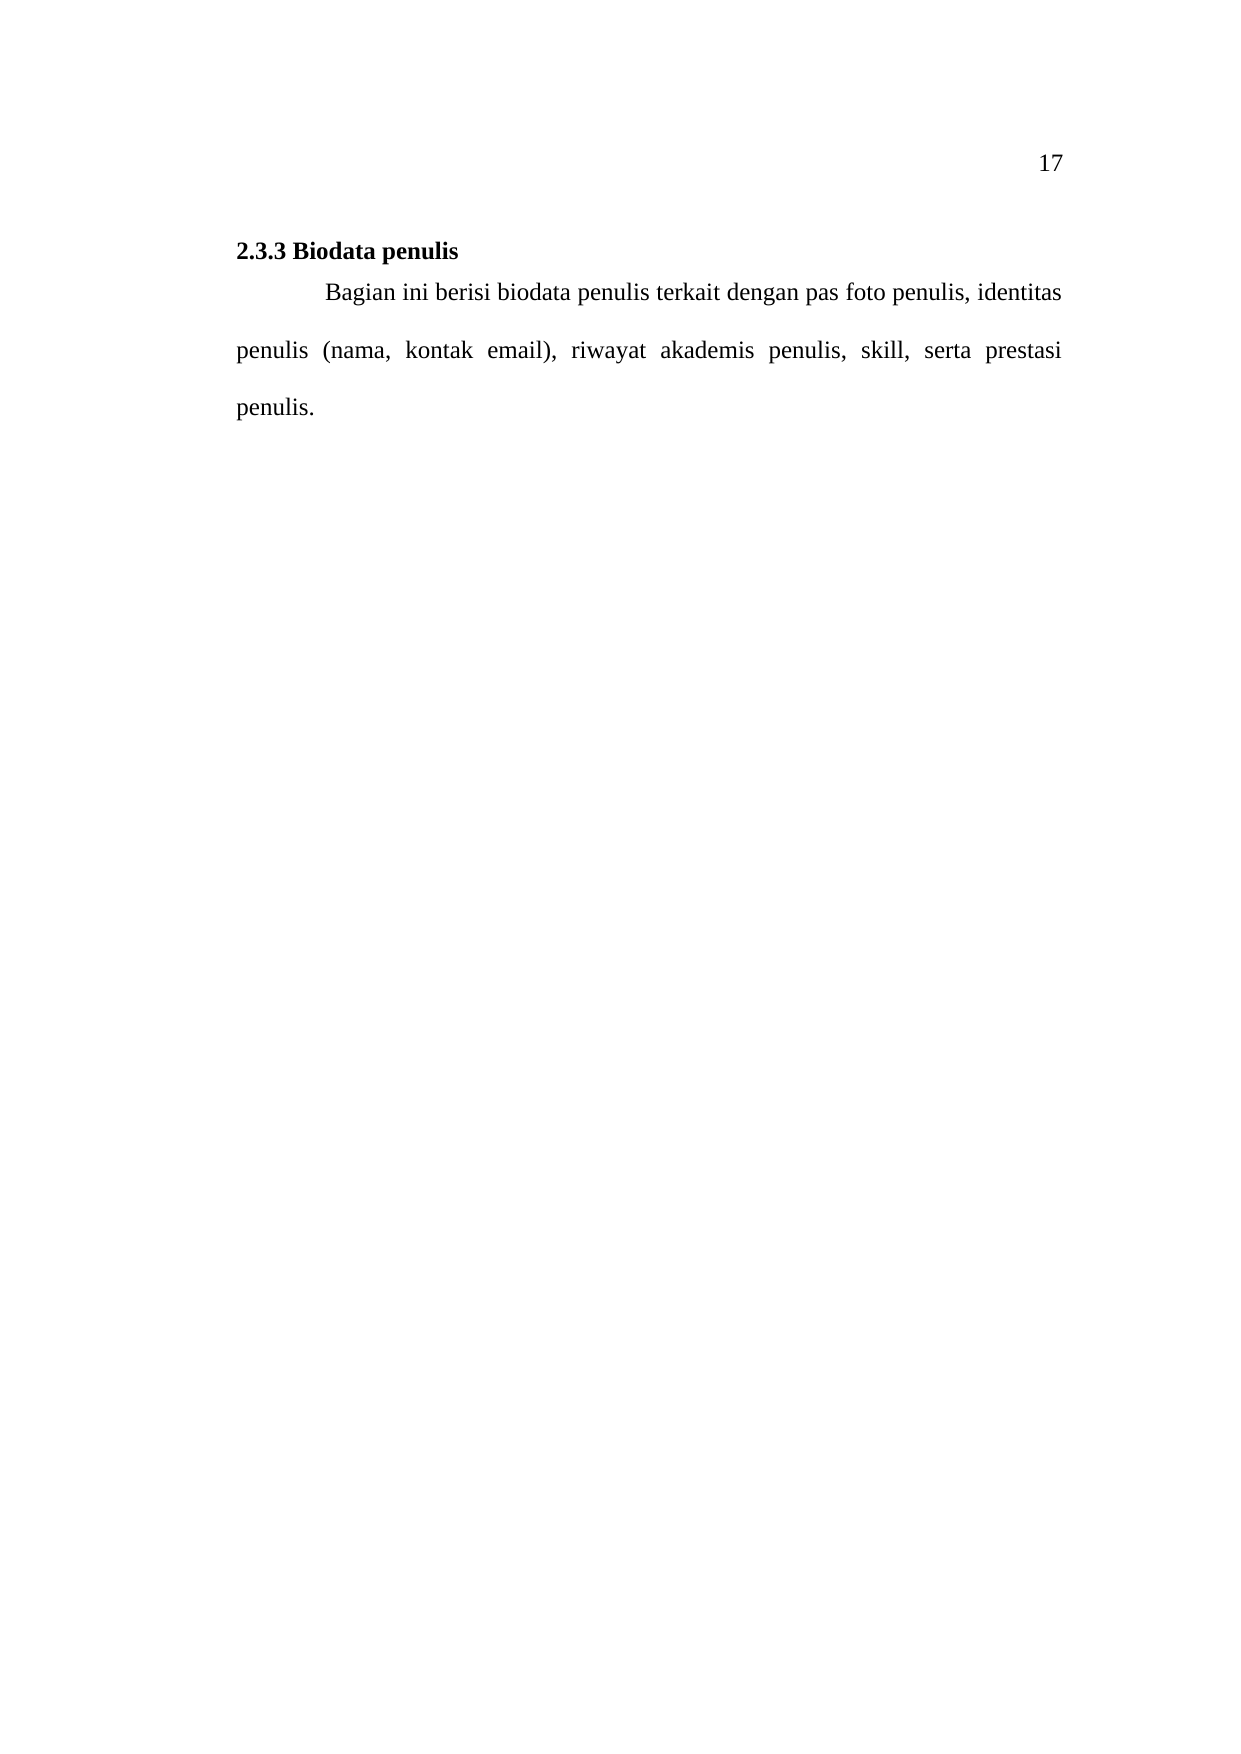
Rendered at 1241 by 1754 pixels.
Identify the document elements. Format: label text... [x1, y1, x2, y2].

subtitle Biodata penulis [236, 236, 1063, 265]
text Bagian ini berisi biodata penulis terkait dengan pas foto penulis, identitas penulis (nama, kontak email), riwayat akademis penulis, skill, serta prestasi penulis. [236, 277, 1063, 421]
